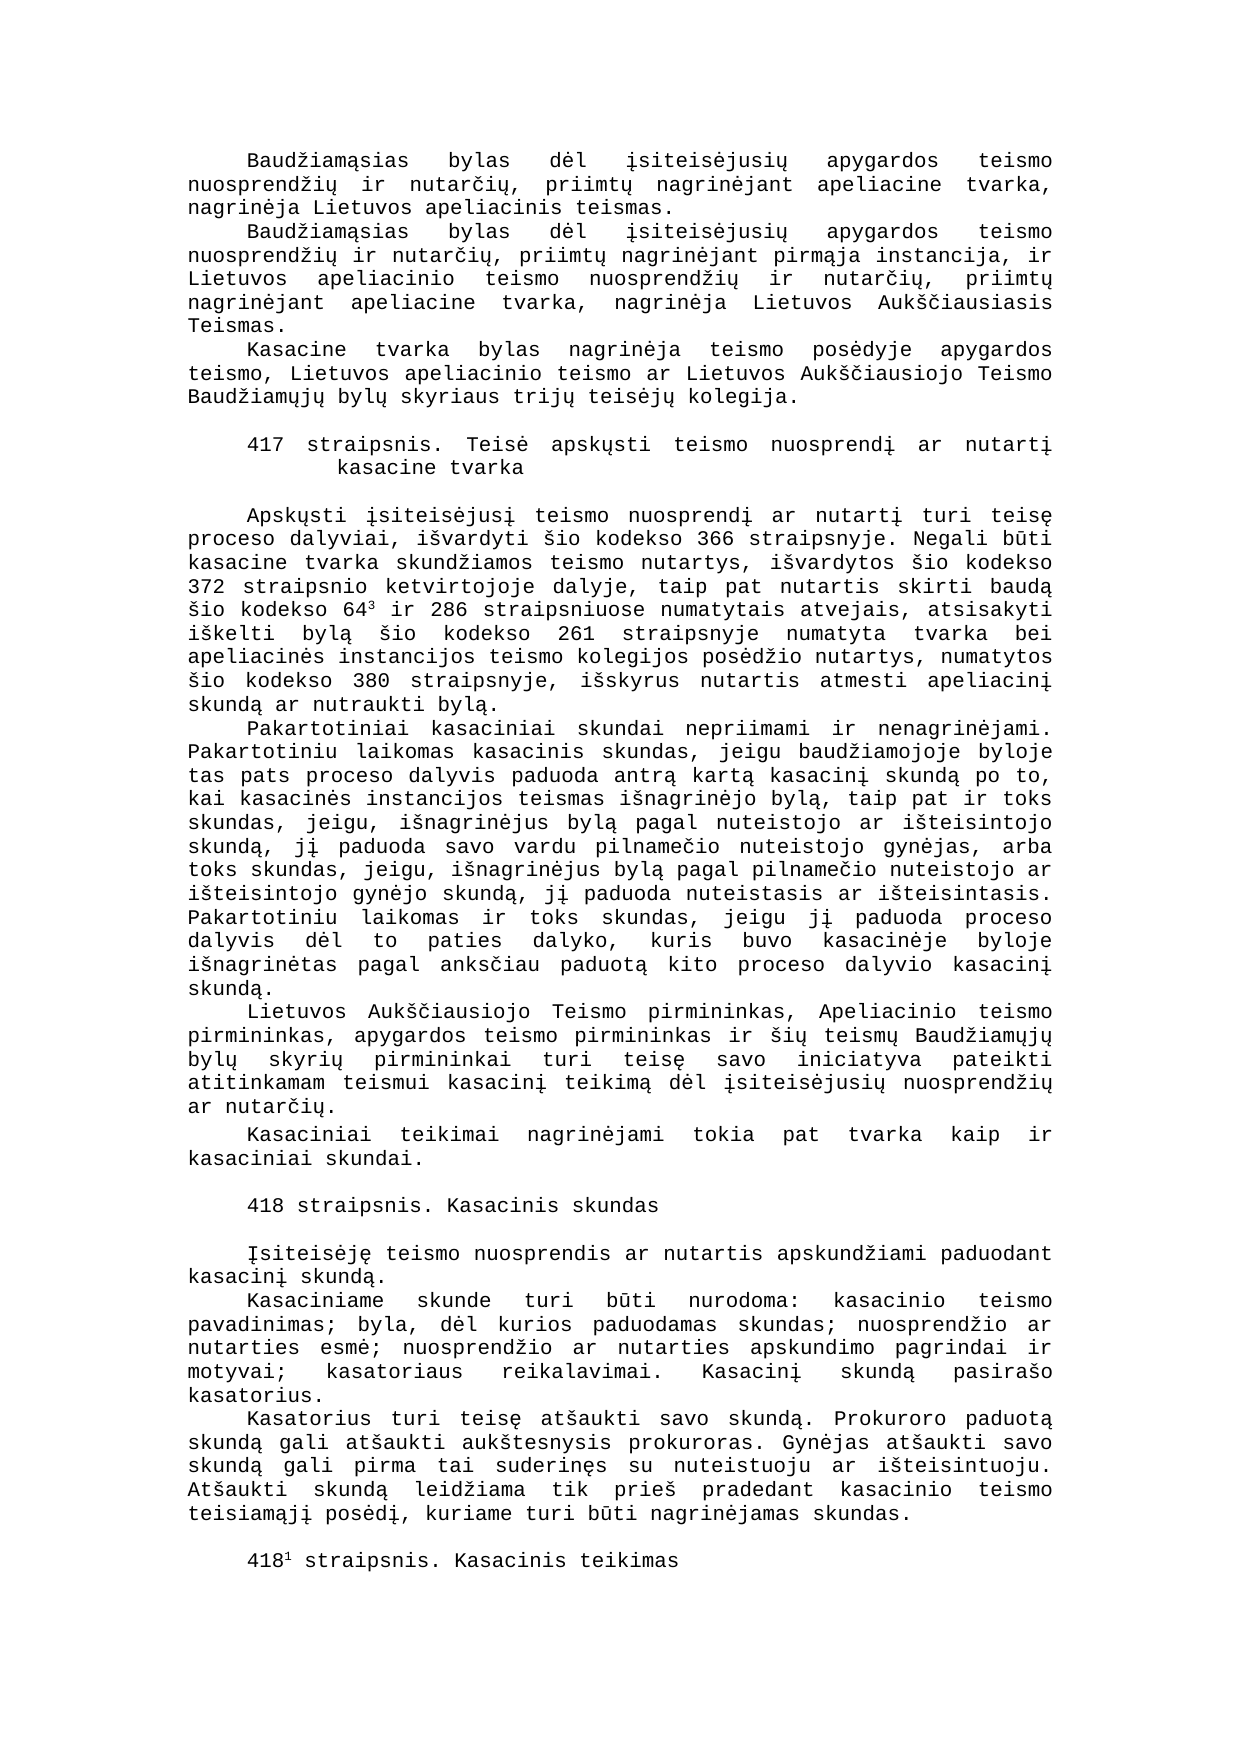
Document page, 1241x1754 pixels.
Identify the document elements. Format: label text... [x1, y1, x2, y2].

text Lietuvos Aukščiausiojo Teismo pirmininkas, Apeliacinio teismo pirmininkas, apygardos teismo pirmininkas ir šių teismų Baudžiamųjų bylų skyrių pirmininkai turi teisę savo iniciatyva pateikti atitinkamam teismui kasacinį teikimą dėl įsiteisėjusių nuosprendžių ar nutarčių. [187, 1001, 1053, 1119]
text Baudžiamąsias bylas dėl įsiteisėjusių apygardos teismo nuosprendžių ir nutarčių, priimtų nagrinėjant apeliacine tvarka, nagrinėja Lietuvos apeliacinis teismas. [187, 150, 1053, 221]
text 4181 straipsnis. Kasacinis teikimas [187, 1550, 1053, 1574]
text Kasatorius turi teisę atšaukti savo skundą. Prokuroro paduotą skundą gali atšaukti aukštesnysis prokuroras. Gynėjas atšaukti savo skundą gali pirma tai suderinęs su nuteistuoju ar išteisintuoju. Atšaukti skundą leidžiama tik prieš pradedant kasacinio teismo teisiamąjį posėdį, kuriame turi būti nagrinėjamas skundas. [187, 1408, 1053, 1526]
text 418 straipsnis. Kasacinis skundas [187, 1195, 1053, 1219]
text Baudžiamąsias bylas dėl įsiteisėjusių apygardos teismo nuosprendžių ir nutarčių, priimtų nagrinėjant pirmąja instancija, ir Lietuvos apeliacinio teismo nuosprendžių ir nutarčių, priimtų nagrinėjant apeliacine tvarka, nagrinėja Lietuvos Aukščiausiasis Teismas. [187, 221, 1053, 339]
text Kasaciniai teikimai nagrinėjami tokia pat tvarka kaip ir kasaciniai skundai. [187, 1124, 1053, 1172]
text Įsiteisėję teismo nuosprendis ar nutartis apskundžiami paduodant kasacinį skundą. [187, 1243, 1053, 1290]
text 417 straipsnis. Teisė apskųsti teismo nuosprendį ar nutartį kasacine tvarka [247, 434, 1053, 481]
text Kasaciniame skunde turi būti nurodoma: kasacinio teismo pavadinimas; byla, dėl kurios paduodamas skundas; nuosprendžio ar nutarties esmė; nuosprendžio ar nutarties apskundimo pagrindai ir motyvai; kasatoriaus reikalavimai. Kasacinį skundą pasirašo kasatorius. [187, 1290, 1053, 1408]
text Apskųsti įsiteisėjusį teismo nuosprendį ar nutartį turi teisę proceso dalyviai, išvardyti šio kodekso 366 straipsnyje. Negali būti kasacine tvarka skundžiamos teismo nutartys, išvardytos šio kodekso 372 straipsnio ketvirtojoje dalyje, taip pat nutartis skirti baudą šio kodekso 643 ir 286 straipsniuose numatytais atvejais, atsisakyti iškelti bylą šio kodekso 261 straipsnyje numatyta tvarka bei apeliacinės instancijos teismo kolegijos posėdžio nutartys, numatytos šio kodekso 380 straipsnyje, išskyrus nutartis atmesti apeliacinį skundą ar nutraukti bylą. [187, 505, 1053, 717]
text Kasacine tvarka bylas nagrinėja teismo posėdyje apygardos teismo, Lietuvos apeliacinio teismo ar Lietuvos Aukščiausiojo Teismo Baudžiamųjų bylų skyriaus trijų teisėjų kolegija. [187, 339, 1053, 410]
text Pakartotiniai kasaciniai skundai nepriimami ir nenagrinėjami. Pakartotiniu laikomas kasacinis skundas, jeigu baudžiamojoje byloje tas pats proceso dalyvis paduoda antrą kartą kasacinį skundą po to, kai kasacinės instancijos teismas išnagrinėjo bylą, taip pat ir toks skundas, jeigu, išnagrinėjus bylą pagal nuteistojo ar išteisintojo skundą, jį paduoda savo vardu pilnamečio nuteistojo gynėjas, arba toks skundas, jeigu, išnagrinėjus bylą pagal pilnamečio nuteistojo ar išteisintojo gynėjo skundą, jį paduoda nuteistasis ar išteisintasis. Pakartotiniu laikomas ir toks skundas, jeigu jį paduoda proceso dalyvis dėl to paties dalyko, kuris buvo kasacinėje byloje išnagrinėtas pagal anksčiau paduotą kito proceso dalyvio kasacinį skundą. [187, 717, 1053, 1001]
